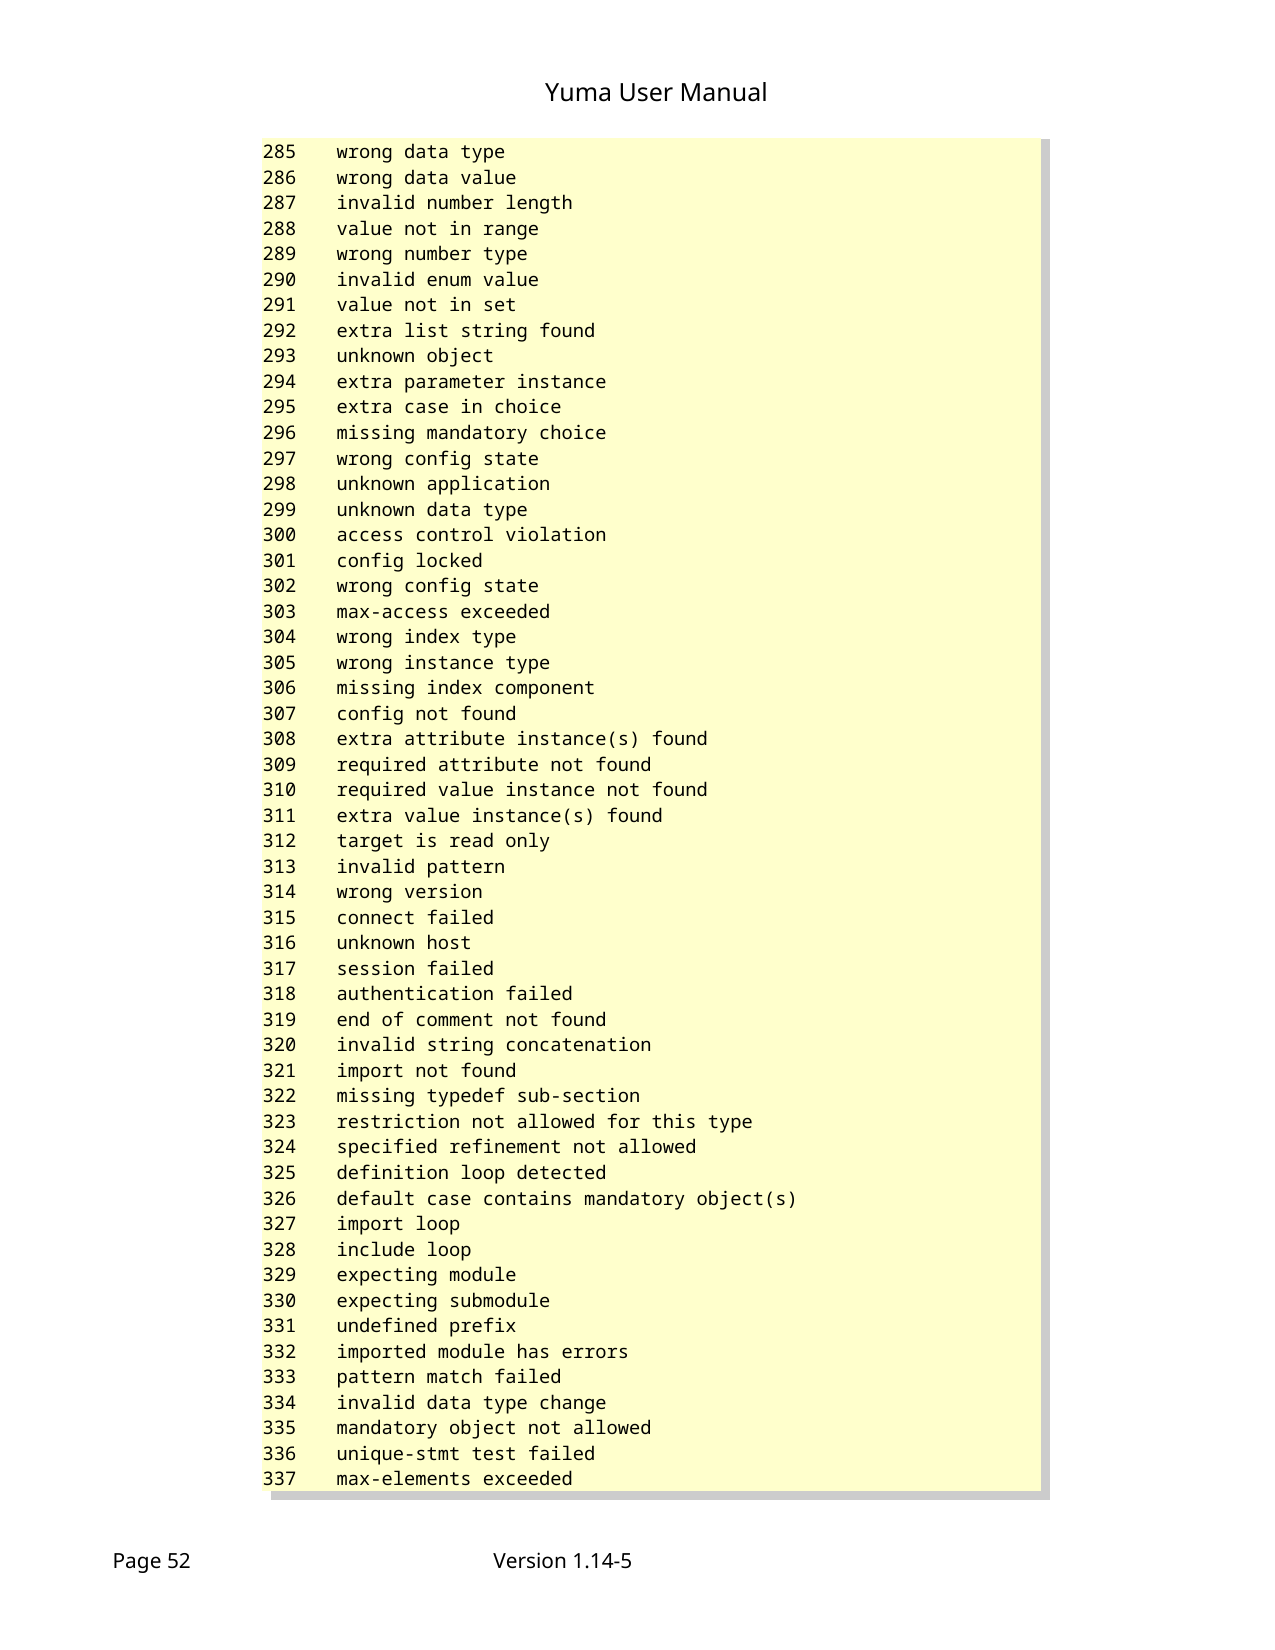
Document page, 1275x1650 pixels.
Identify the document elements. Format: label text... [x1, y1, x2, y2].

text 337 max-elements exceeded [262, 1466, 1041, 1491]
text 296 missing mandatory choice [262, 419, 1041, 445]
text 312 target is read only [262, 828, 1041, 853]
text 317 session failed [262, 955, 1041, 981]
text 305 wrong instance type [262, 649, 1041, 674]
text 321 import not found [262, 1057, 1041, 1083]
text 300 access control violation [262, 521, 1041, 547]
text 302 wrong config state [262, 572, 1041, 598]
text 325 definition loop detected [262, 1159, 1041, 1185]
text 329 expecting module [262, 1261, 1041, 1287]
text 285 wrong data type [262, 138, 1041, 164]
text 318 authentication failed [262, 981, 1041, 1006]
text 290 invalid enum value [262, 266, 1041, 292]
text 291 value not in set [262, 292, 1041, 317]
text 326 default case contains mandatory object(s) [262, 1185, 1041, 1210]
text 295 extra case in choice [262, 394, 1041, 419]
text 336 unique-stmt test failed [262, 1440, 1041, 1466]
text 316 unknown host [262, 930, 1041, 955]
text 299 unknown data type [262, 496, 1041, 521]
text 292 extra list string found [262, 317, 1041, 343]
text 320 invalid string concatenation [262, 1032, 1041, 1057]
text 330 expecting submodule [262, 1287, 1041, 1312]
text 288 value not in range [262, 215, 1041, 241]
text 301 config locked [262, 547, 1041, 572]
text 298 unknown application [262, 470, 1041, 496]
text 315 connect failed [262, 904, 1041, 930]
text 324 specified refinement not allowed [262, 1134, 1041, 1159]
text 319 end of comment not found [262, 1006, 1041, 1032]
text 313 invalid pattern [262, 853, 1041, 879]
text 331 undefined prefix [262, 1312, 1041, 1338]
text 304 wrong index type [262, 623, 1041, 649]
text 293 unknown object [262, 343, 1041, 368]
text 311 extra value instance(s) found [262, 802, 1041, 828]
text 297 wrong config state [262, 445, 1041, 470]
text 328 include loop [262, 1236, 1041, 1261]
text 306 missing index component [262, 674, 1041, 700]
text 294 extra parameter instance [262, 368, 1041, 394]
text 287 invalid number length [262, 189, 1041, 215]
text 289 wrong number type [262, 241, 1041, 266]
text 286 wrong data value [262, 164, 1041, 189]
text 327 import loop [262, 1210, 1041, 1236]
text 310 required value instance not found [262, 777, 1041, 802]
text 323 restriction not allowed for this type [262, 1108, 1041, 1134]
text 332 imported module has errors [262, 1338, 1041, 1363]
text 309 required attribute not found [262, 751, 1041, 777]
text 334 invalid data type change [262, 1389, 1041, 1414]
text 303 max-access exceeded [262, 598, 1041, 623]
text 314 wrong version [262, 879, 1041, 904]
text 333 pattern match failed [262, 1363, 1041, 1389]
text 322 missing typedef sub-section [262, 1083, 1041, 1108]
text 307 config not found [262, 700, 1041, 726]
text 335 mandatory object not allowed [262, 1414, 1041, 1440]
text 308 extra attribute instance(s) found [262, 726, 1041, 751]
